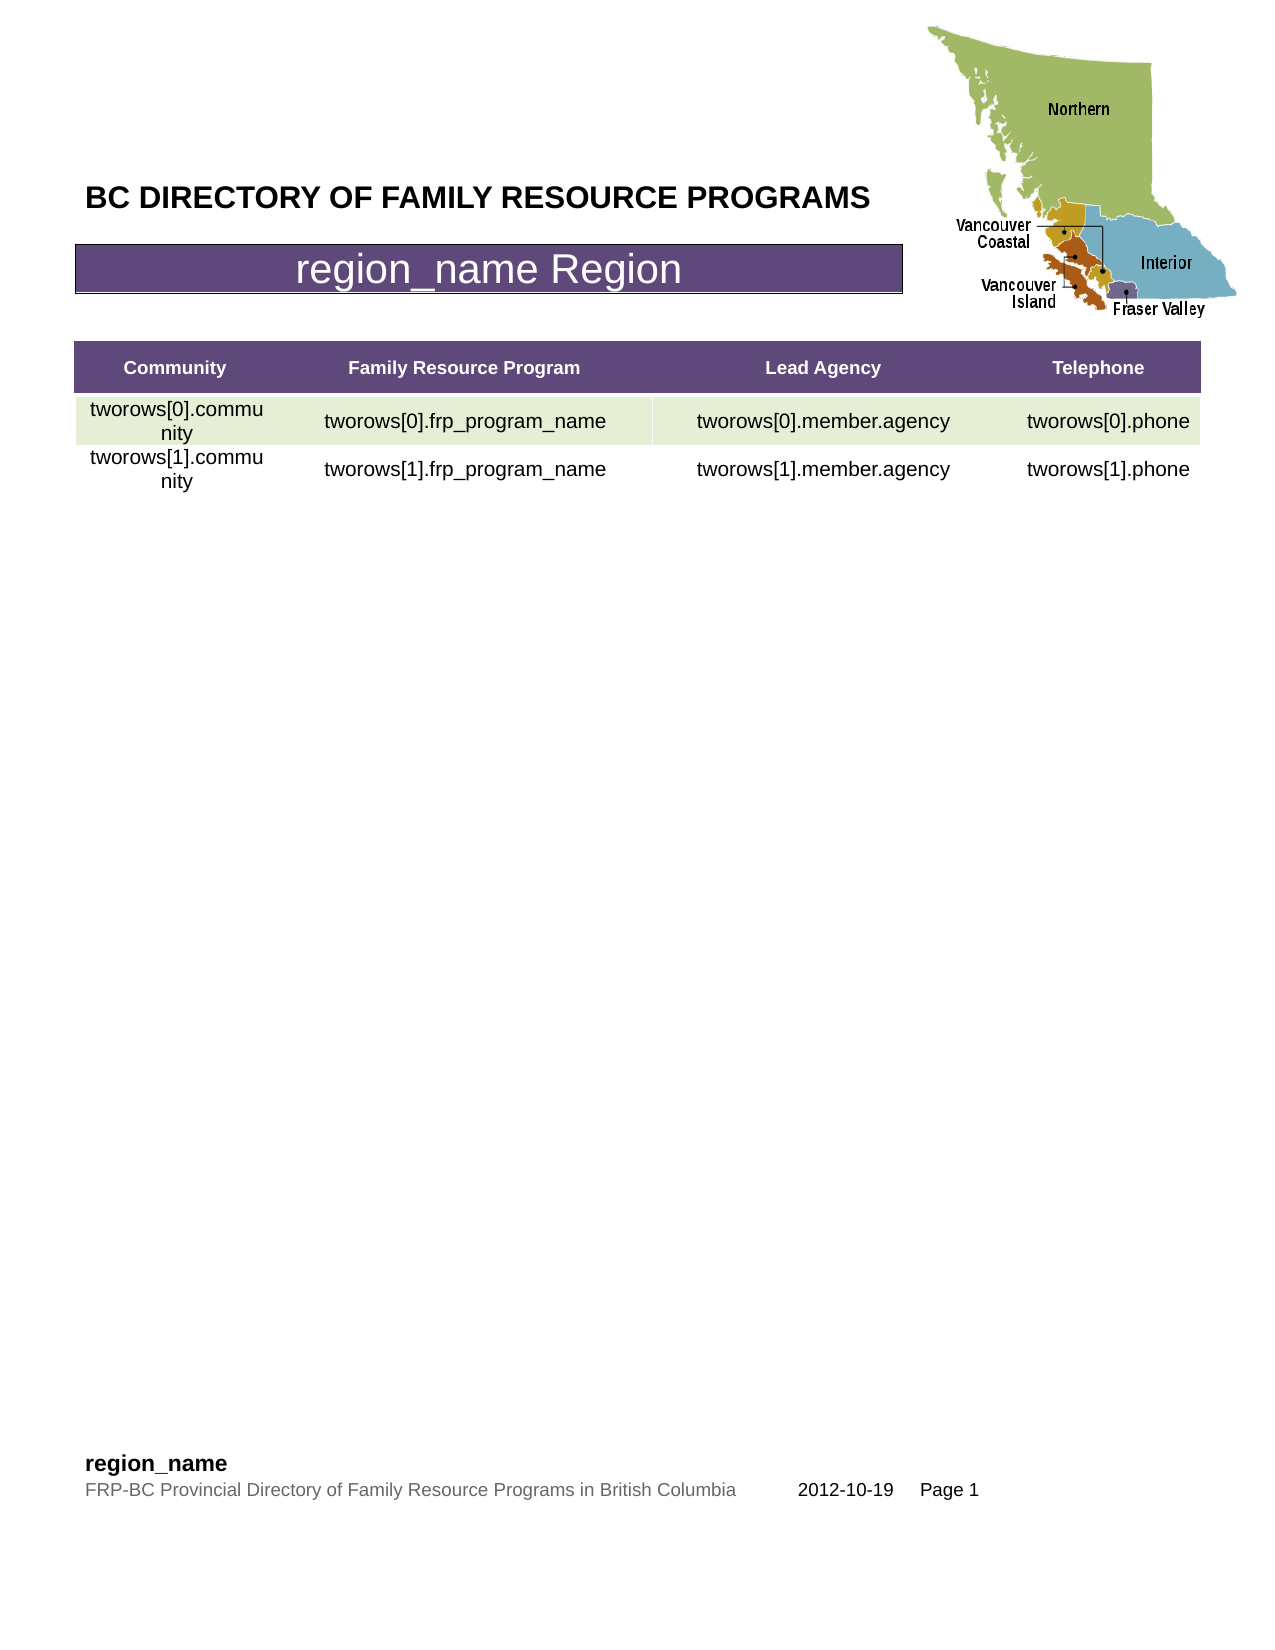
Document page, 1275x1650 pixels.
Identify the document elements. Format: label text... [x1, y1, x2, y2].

table_header Telephone [994, 341, 1201, 393]
table_header tworows[0].frp_program_name [278, 397, 652, 445]
table_header tworows[0].member.agency [653, 397, 994, 445]
table_header Community [74, 341, 276, 393]
table_cell tworows[1].member.agency [653, 445, 994, 493]
table_header tworows[0].phone [994, 397, 1200, 445]
table_header tworows[0].community [76, 397, 278, 445]
table_cell tworows[1].phone [994, 445, 1200, 493]
picture [917, 17, 1243, 318]
table_header Lead Agency [652, 341, 994, 393]
text BC DIRECTORY OF FAMILY RESOURCE PROGRAMS [85, 179, 917, 215]
table_cell tworows[1].community [76, 445, 278, 493]
table_header region_name Region [76, 245, 902, 292]
table_cell tworows[1].frp_program_name [278, 445, 652, 493]
table_header Family Resource Program [276, 341, 652, 393]
